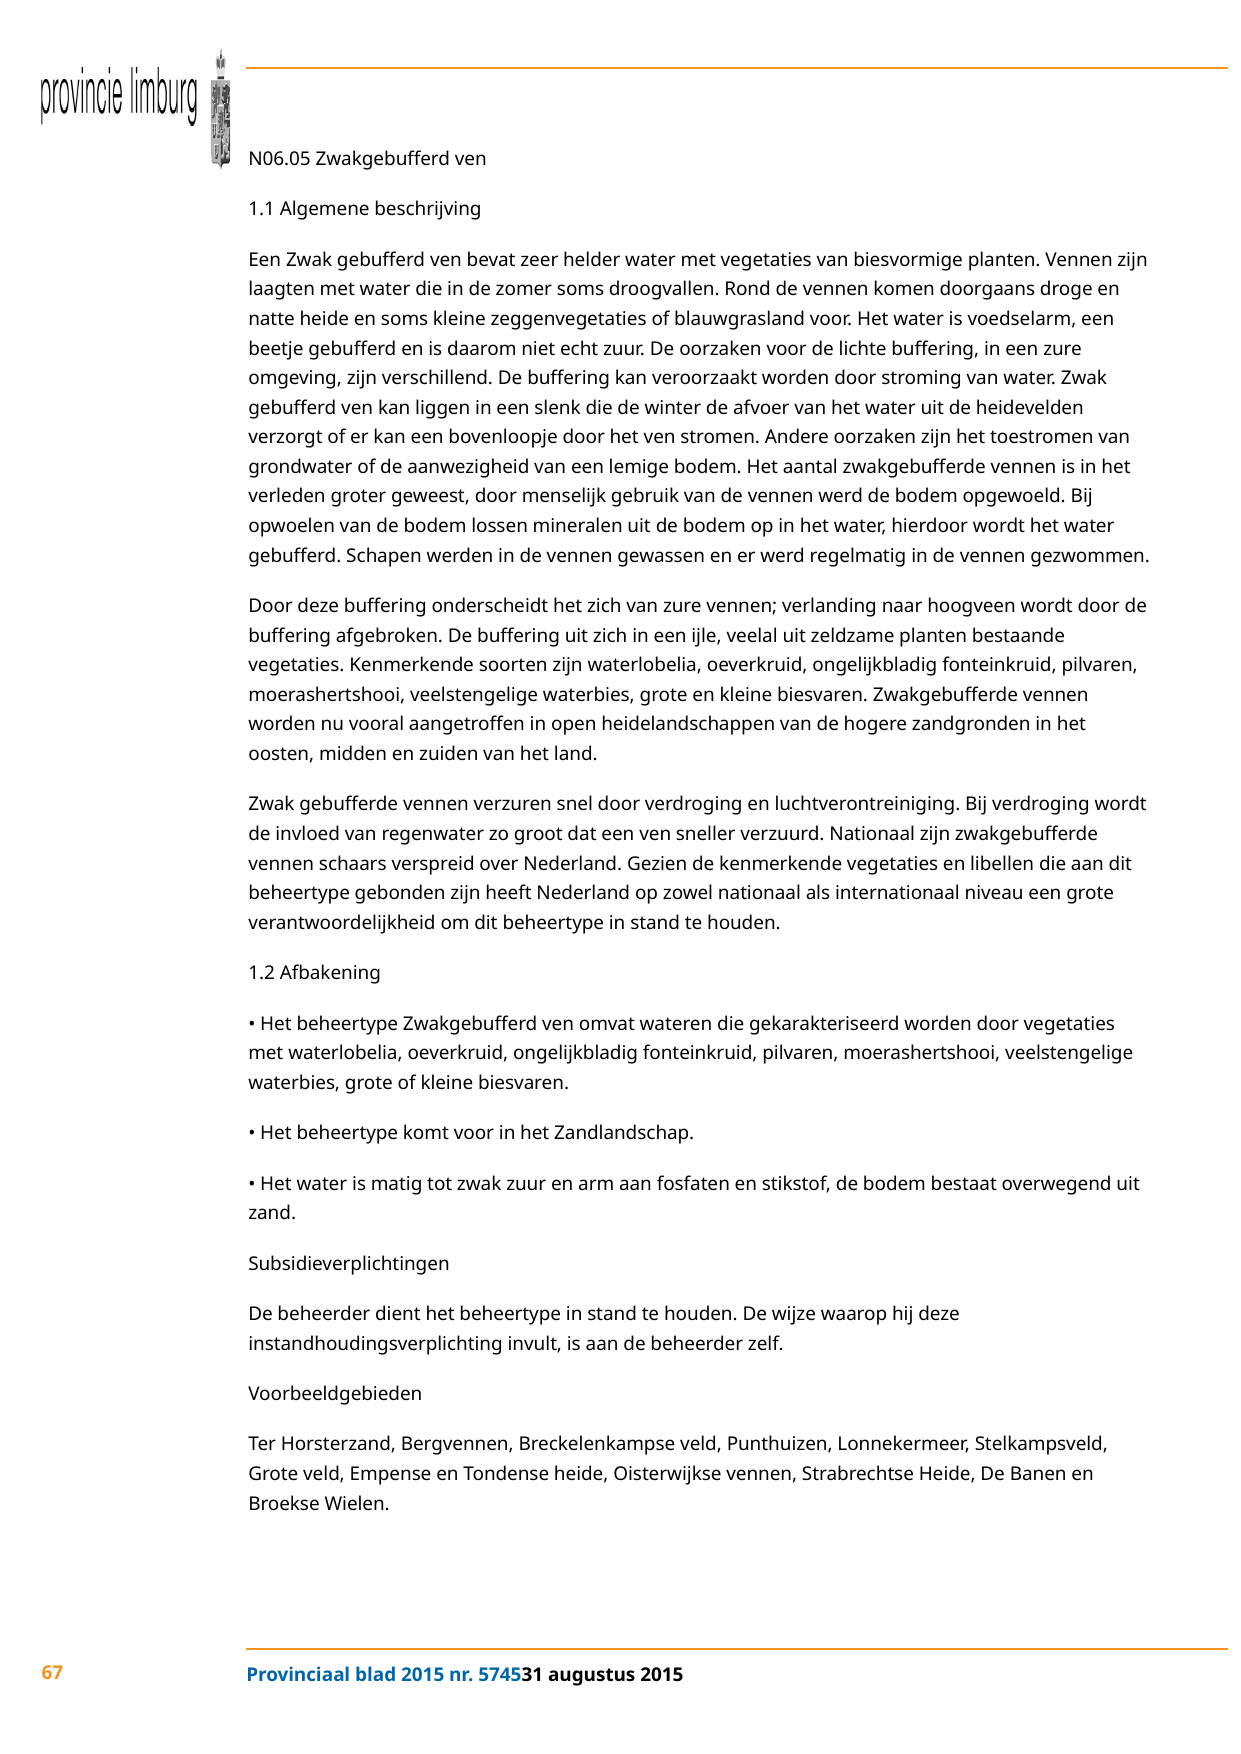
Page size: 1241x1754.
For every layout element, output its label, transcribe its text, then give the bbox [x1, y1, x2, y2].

text Zwak gebufferde vennen verzuren snel door verdroging en luchtverontreiniging. Bij verdroging wordt de invloed van regenwater zo groot dat een ven sneller verzuurd. Nationaal zijn zwakgebufferde vennen schaars verspreid over Nederland. Gezien de kenmerkende vegetaties en libellen die aan dit beheertype gebonden zijn heeft Nederland op zowel nationaal als internationaal niveau een grote verantwoordelijkheid om dit beheertype in stand te houden. [248, 791, 1152, 935]
text • Het water is matig tot zwak zuur en arm aan fosfaten en stikstof, de bodem bestaat overwegend uit zand. [248, 1170, 1152, 1225]
text Subsidieverplichtingen [248, 1250, 1152, 1276]
text • Het beheertype komt voor in het Zandlandschap. [248, 1119, 1152, 1145]
text Door deze buffering onderscheidt het zich van zure vennen; verlanding naar hoogveen wordt door de buffering afgebroken. De buffering uit zich in een ijle, veelal uit zeldzame planten bestaande vegetaties. Kenmerkende soorten zijn waterlobelia, oeverkruid, ongelijkbladig fonteinkruid, pilvaren, moerashertshooi, veelstengelige waterbies, grote en kleine biesvaren. Zwakgebufferde vennen worden nu vooral aangetroffen in open heidelandschappen van de hogere zandgronden in het oosten, midden en zuiden van het land. [248, 592, 1152, 766]
picture [41, 47, 231, 172]
text Voorbeeldgebieden [248, 1380, 1152, 1406]
text 1.2 Afbakening [248, 959, 1152, 985]
text Ter Horsterzand, Bergvennen, Breckelenkampse veld, Punthuizen, Lonnekermeer, Stelkampsveld, Grote veld, Empense en Tondense heide, Oisterwijkse vennen, Strabrechtse Heide, De Banen en Broekse Wielen. [248, 1431, 1152, 1516]
text Een Zwak gebufferd ven bevat zeer helder water met vegetaties van biesvormige planten. Vennen zijn laagten met water die in de zomer soms droogvallen. Rond de vennen komen doorgaans droge en natte heide en soms kleine zeggenvegetaties of blauwgrasland voor. Het water is voedselarm, een beetje gebufferd en is daarom niet echt zuur. De oorzaken voor de lichte buffering, in een zure omgeving, zijn verschillend. De buffering kan veroorzaakt worden door stroming van water. Zwak gebufferd ven kan liggen in een slenk die de winter de afvoer van het water uit de heidevelden verzorgt of er kan een bovenloopje door het ven stromen. Andere oorzaken zijn het toestromen van grondwater of de aanwezigheid van een lemige bodem. Het aantal zwakgebufferde vennen is in het verleden groter geweest, door menselijk gebruik van de vennen werd de bodem opgewoeld. Bij opwoelen van de bodem lossen mineralen uit de bodem op in het water, hierdoor wordt het water gebufferd. Schapen werden in de vennen gewassen en er werd regelmatig in de vennen gezwommen. [248, 246, 1152, 568]
text 1.1 Algemene beschrijving [248, 196, 1152, 221]
text • Het beheertype Zwakgebufferd ven omvat wateren die gekarakteriseerd worden door vegetaties met waterlobelia, oeverkruid, ongelijkbladig fonteinkruid, pilvaren, moerashertshooi, veelstengelige waterbies, grote of kleine biesvaren. [248, 1010, 1152, 1095]
text N06.05 Zwakgebufferd ven [248, 145, 1152, 171]
text De beheerder dient het beheertype in stand te houden. De wijze waarop hij deze instandhoudingsverplichting invult, is aan de beheerder zelf. [248, 1300, 1152, 1356]
